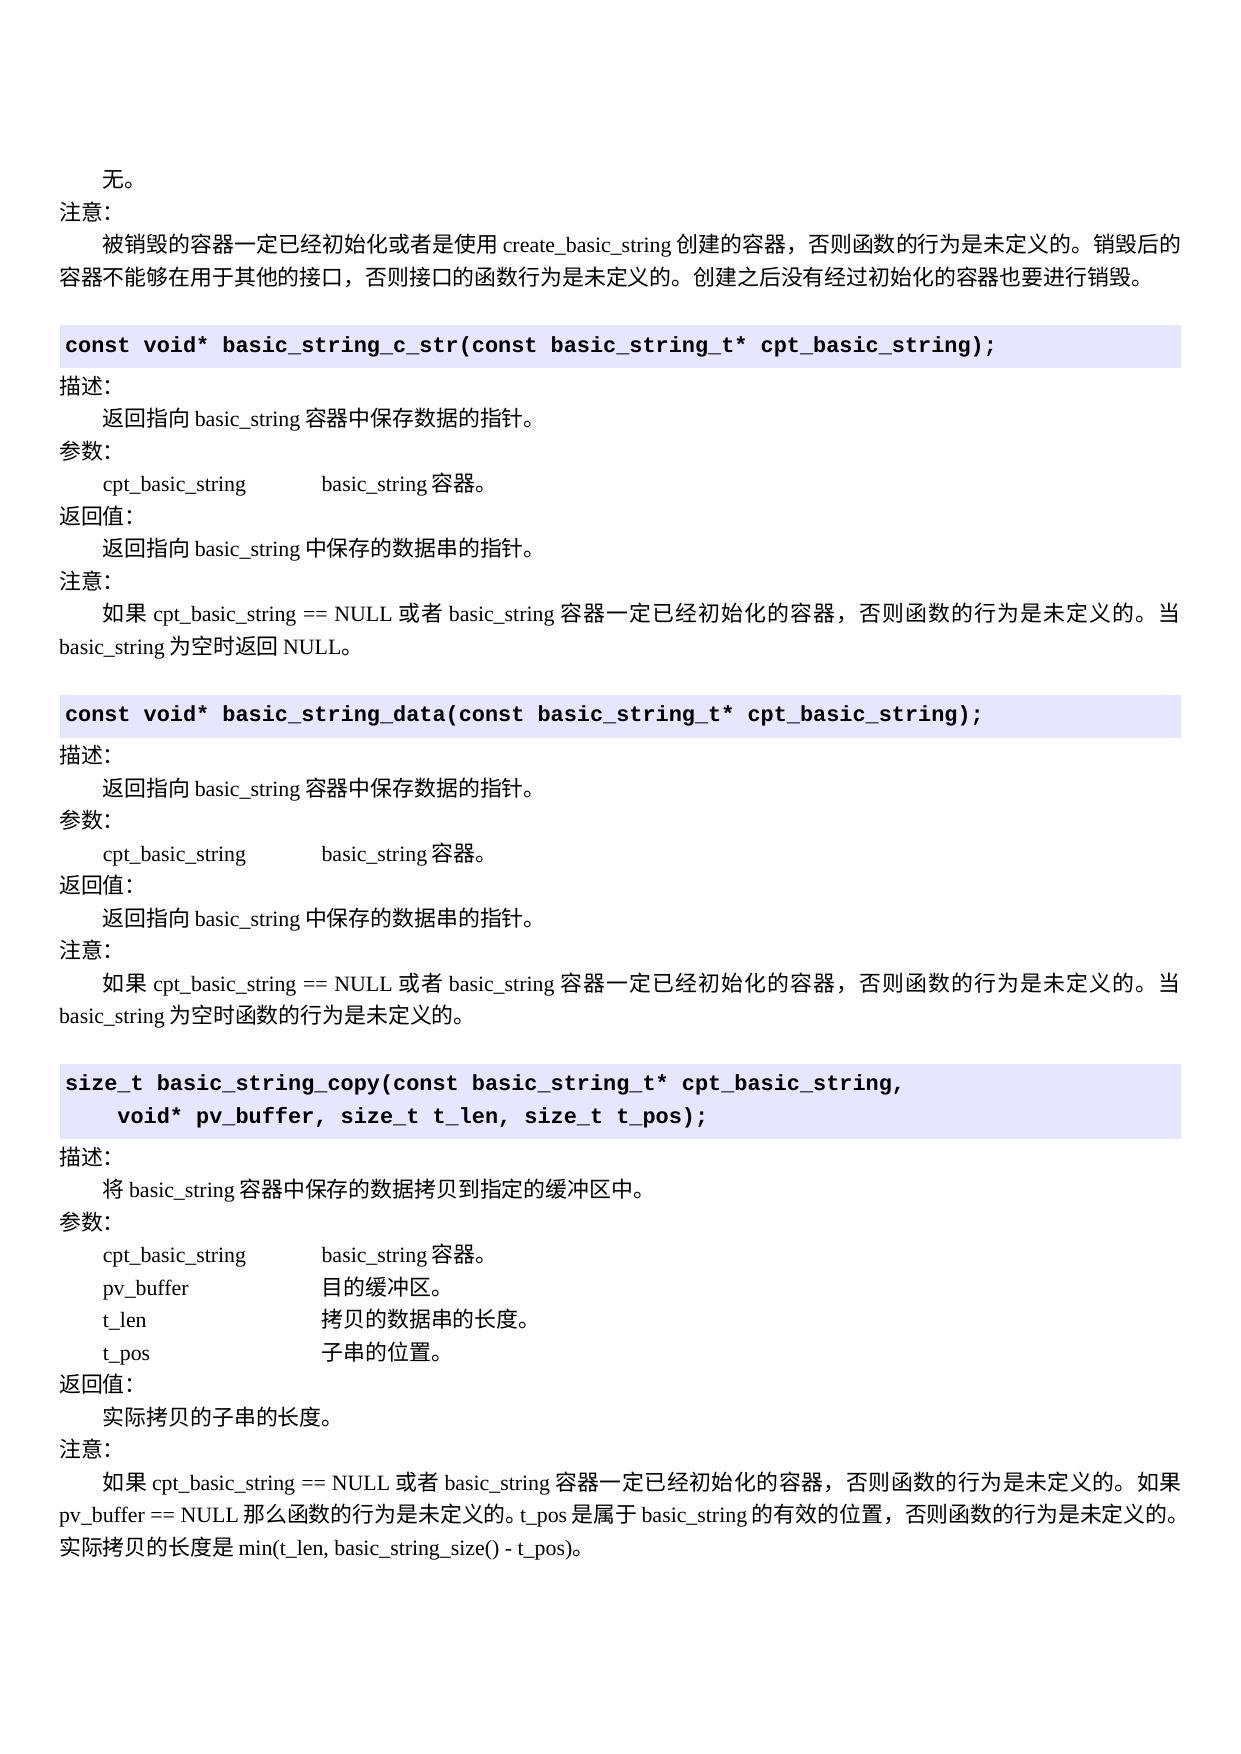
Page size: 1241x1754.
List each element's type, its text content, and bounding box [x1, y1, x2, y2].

table_header const void* basic_string_c_str(const basic_string_t* cpt_basic_string); [60, 325, 1181, 368]
text cpt_basic_string basic_string容器。 [59, 1237, 1181, 1269]
text 将basic_string容器中保存的数据拷贝到指定的缓冲区中。 [59, 1172, 1181, 1204]
text 描述： [59, 370, 1181, 401]
text 如果cpt_basic_string == NULL或者basic_string容器一定已经初始化的容器，否则函数的行为是未定义的。当basic_string为空时返回NULL。 [59, 596, 1181, 661]
text 注意： [59, 1432, 1181, 1464]
text t_len 拷贝的数据串的长度。 [59, 1302, 1181, 1334]
text 返回值： [59, 1367, 1181, 1399]
table_header size_t basic_string_copy(const basic_string_t* cpt_basic_string, void* pv_buffer, size_t t_len, size_t t_pos); [60, 1064, 1181, 1139]
text 返回指向basic_string中保存的数据串的指针。 [59, 900, 1181, 933]
text t_pos 子串的位置。 [59, 1334, 1181, 1367]
text pv_buffer 目的缓冲区。 [59, 1269, 1181, 1302]
text 无。 [59, 162, 1181, 194]
text 注意： [59, 933, 1181, 965]
text 返回指向basic_string容器中保存数据的指针。 [59, 401, 1181, 433]
text 参数： [59, 803, 1181, 835]
text cpt_basic_string basic_string容器。 [59, 835, 1181, 868]
text cpt_basic_string basic_string容器。 [59, 466, 1181, 498]
text 返回指向basic_string中保存的数据串的指针。 [59, 531, 1181, 563]
text 如果cpt_basic_string == NULL或者basic_string容器一定已经初始化的容器，否则函数的行为是未定义的。当basic_string为空时函数的行为是未定义的。 [59, 965, 1181, 1030]
text 参数： [59, 1204, 1181, 1237]
text 描述： [59, 1140, 1181, 1172]
text 参数： [59, 433, 1181, 466]
text 实际拷贝的子串的长度。 [59, 1399, 1181, 1432]
text 如果cpt_basic_string == NULL或者basic_string容器一定已经初始化的容器，否则函数的行为是未定义的。如果pv_buffer == NULL那么函数的行为是未定义的。t_pos是属于basic_string的有效的位置，否则函数的行为是未定义的。实际拷贝的长度是min(t_len, basic_string_size() - t_pos)。 [59, 1464, 1181, 1562]
text 注意： [59, 194, 1181, 227]
table_header const void* basic_string_data(const basic_string_t* cpt_basic_string); [60, 695, 1181, 738]
text 描述： [59, 739, 1181, 770]
text 返回值： [59, 868, 1181, 900]
text 注意： [59, 563, 1181, 596]
text 返回指向basic_string容器中保存数据的指针。 [59, 770, 1181, 803]
text 被销毁的容器一定已经初始化或者是使用create_basic_string创建的容器，否则函数的行为是未定义的。销毁后的容器不能够在用于其他的接口，否则接口的函数行为是未定义的。创建之后没有经过初始化的容器也要进行销毁。 [59, 227, 1181, 292]
text 返回值： [59, 498, 1181, 531]
